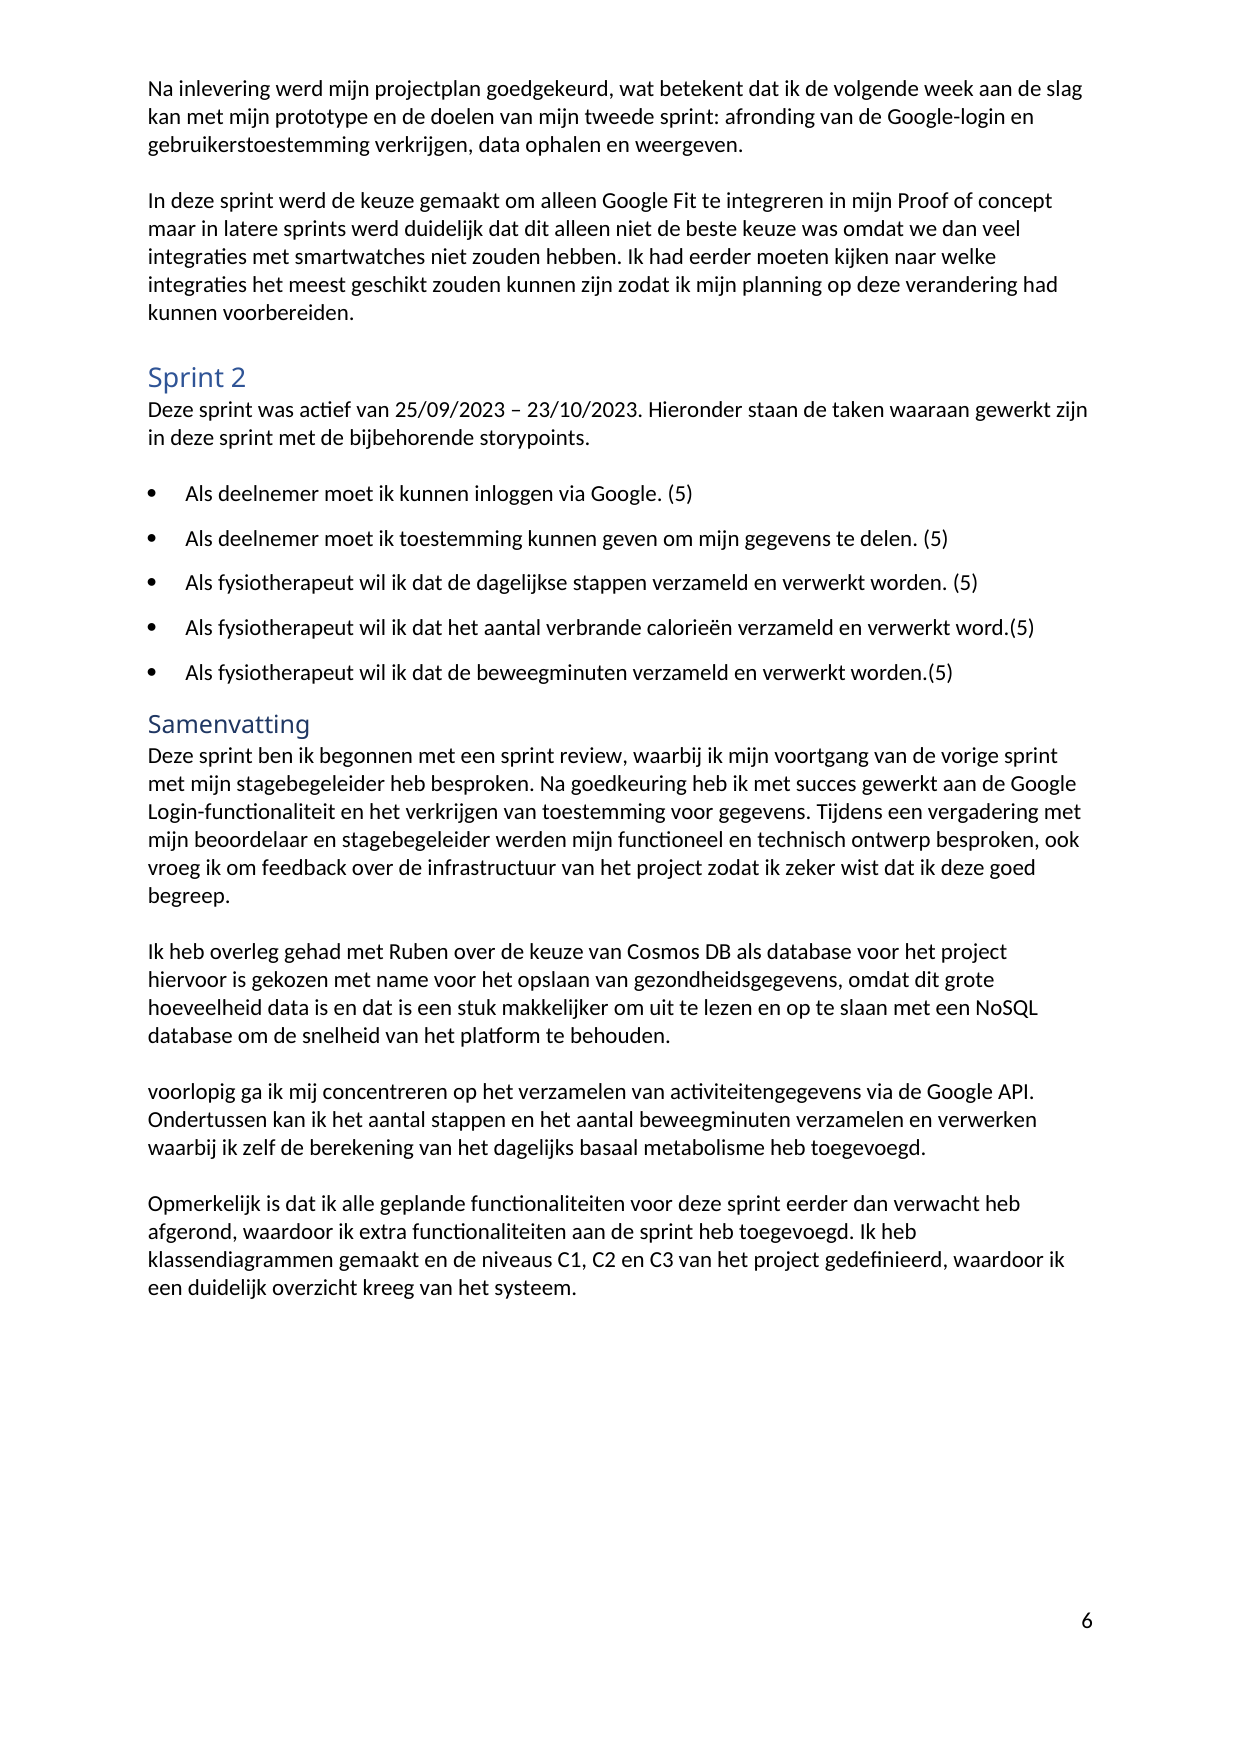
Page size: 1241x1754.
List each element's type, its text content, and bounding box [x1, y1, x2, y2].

text Opmerkelijk is dat ik alle geplande functionaliteiten voor deze sprint eerder dan verwacht heb afgerond, waardoor ik extra functionaliteiten aan de sprint heb toegevoegd. Ik heb klassendiagrammen gemaakt en de niveaus C1, C2 en C3 van het project gedefinieerd, waardoor ik een duidelijk overzicht kreeg van het systeem. [148, 1189, 1093, 1301]
list Als fysiotherapeut wil ik dat het aantal verbrande calorieën verzameld en verwerkt word.(5) [148, 613, 1093, 641]
list Als fysiotherapeut wil ik dat de dagelijkse stappen verzameld en verwerkt worden. (5) [148, 568, 1093, 596]
text Na inlevering werd mijn projectplan goedgekeurd, wat betekent dat ik de volgende week aan de slag kan met mijn prototype en de doelen van mijn tweede sprint: afronding van de Google-login en gebruikerstoestemming verkrijgen, data ophalen en weergeven. [148, 74, 1093, 158]
list Als deelnemer moet ik kunnen inloggen via Google. (5) [148, 479, 1093, 507]
text Ik heb overleg gehad met Ruben over de keuze van Cosmos DB als database voor het project hiervoor is gekozen met name voor het opslaan van gezondheidsgegevens, omdat dit grote hoeveelheid data is en dat is een stuk makkelijker om uit te lezen en op te slaan met een NoSQL database om de snelheid van het platform te behouden. [148, 937, 1093, 1049]
subtitle Samenvatting [148, 707, 1093, 741]
text Deze sprint ben ik begonnen met een sprint review, waarbij ik mijn voortgang van de vorige sprint met mijn stagebegeleider heb besproken. Na goedkeuring heb ik met succes gewerkt aan de Google Login-functionaliteit en het verkrijgen van toestemming voor gegevens. Tijdens een vergadering met mijn beoordelaar en stagebegeleider werden mijn functioneel en technisch ontwerp besproken, ook vroeg ik om feedback over de infrastructuur van het project zodat ik zeker wist dat ik deze goed begreep. [148, 741, 1093, 909]
list Als deelnemer moet ik toestemming kunnen geven om mijn gegevens te delen. (5) [148, 524, 1093, 552]
text Deze sprint was actief van 25/09/2023 – 23/10/2023. Hieronder staan de taken waaraan gewerkt zijn in deze sprint met de bijbehorende storypoints. [148, 395, 1093, 451]
text voorlopig ga ik mij concentreren op het verzamelen van activiteitengegevens via de Google API. Ondertussen kan ik het aantal stappen en het aantal beweegminuten verzamelen en verwerken waarbij ik zelf de berekening van het dagelijks basaal metabolisme heb toegevoegd. [148, 1077, 1093, 1161]
subtitle Sprint 2 [148, 358, 1093, 395]
list Als fysiotherapeut wil ik dat de beweegminuten verzameld en verwerkt worden.(5) [148, 658, 1093, 686]
text In deze sprint werd de keuze gemaakt om alleen Google Fit te integreren in mijn Proof of concept maar in latere sprints werd duidelijk dat dit alleen niet de beste keuze was omdat we dan veel integraties met smartwatches niet zouden hebben. Ik had eerder moeten kijken naar welke integraties het meest geschikt zouden kunnen zijn zodat ik mijn planning op deze verandering had kunnen voorbereiden. [148, 186, 1093, 326]
